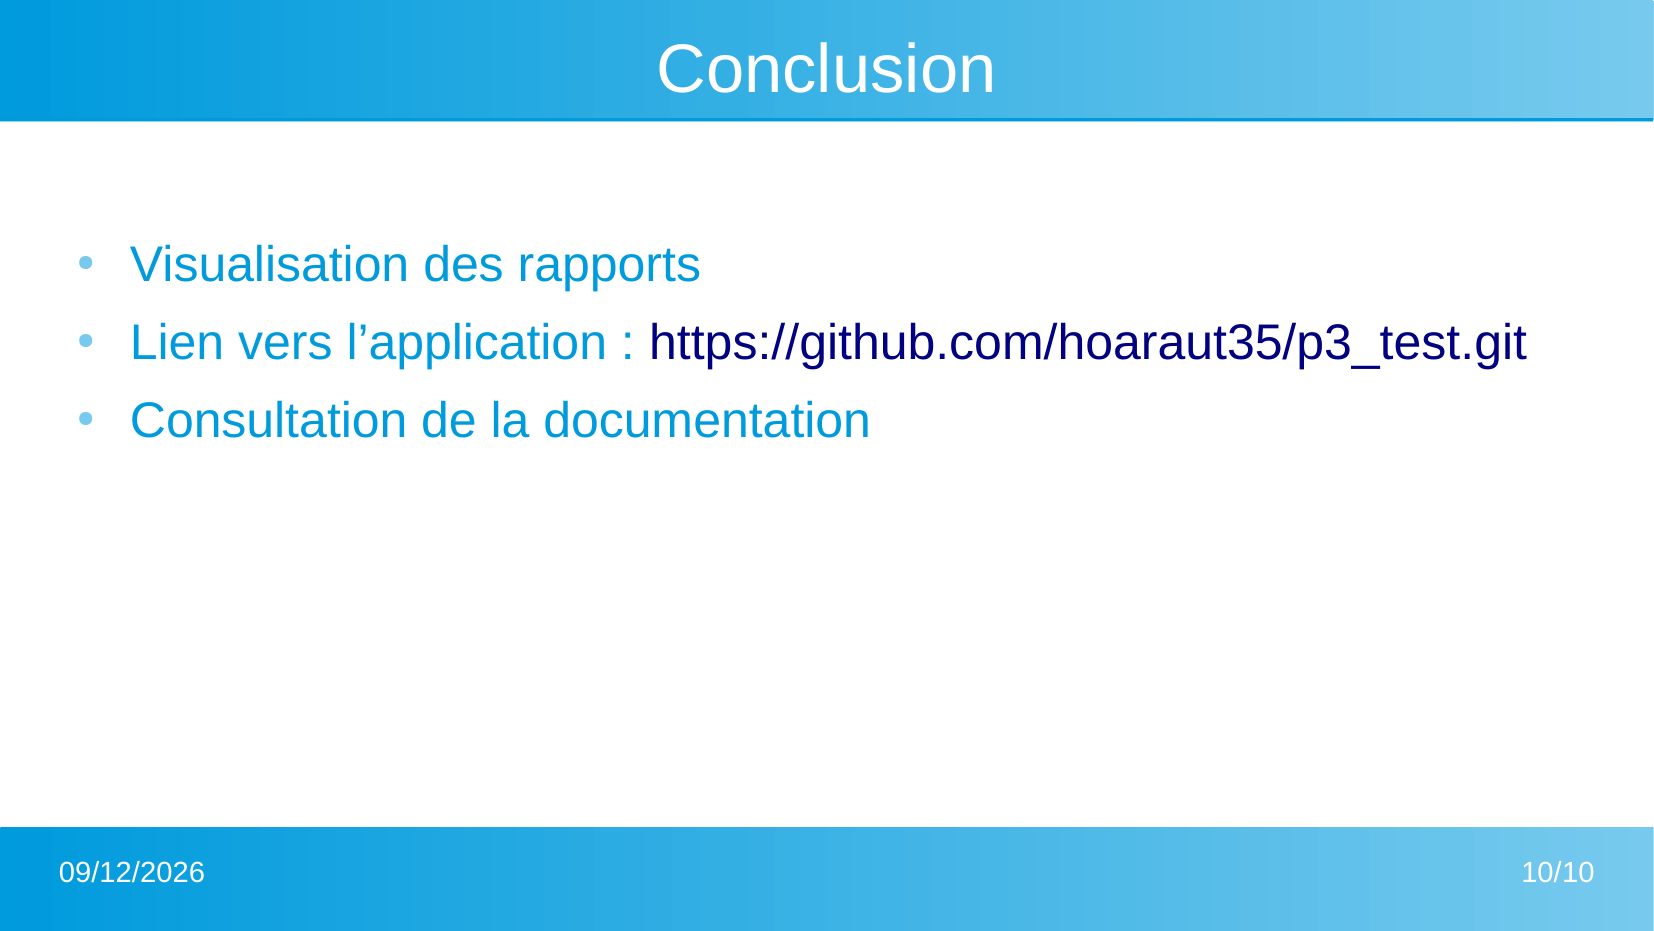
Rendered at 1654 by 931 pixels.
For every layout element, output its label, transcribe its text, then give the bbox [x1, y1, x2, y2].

title Conclusion [59, 29, 1595, 108]
list Visualisation des rapports Lien vers l’application : https://github.com/hoaraut35/p3_test.git Consultation de la documentation [59, 177, 1595, 768]
